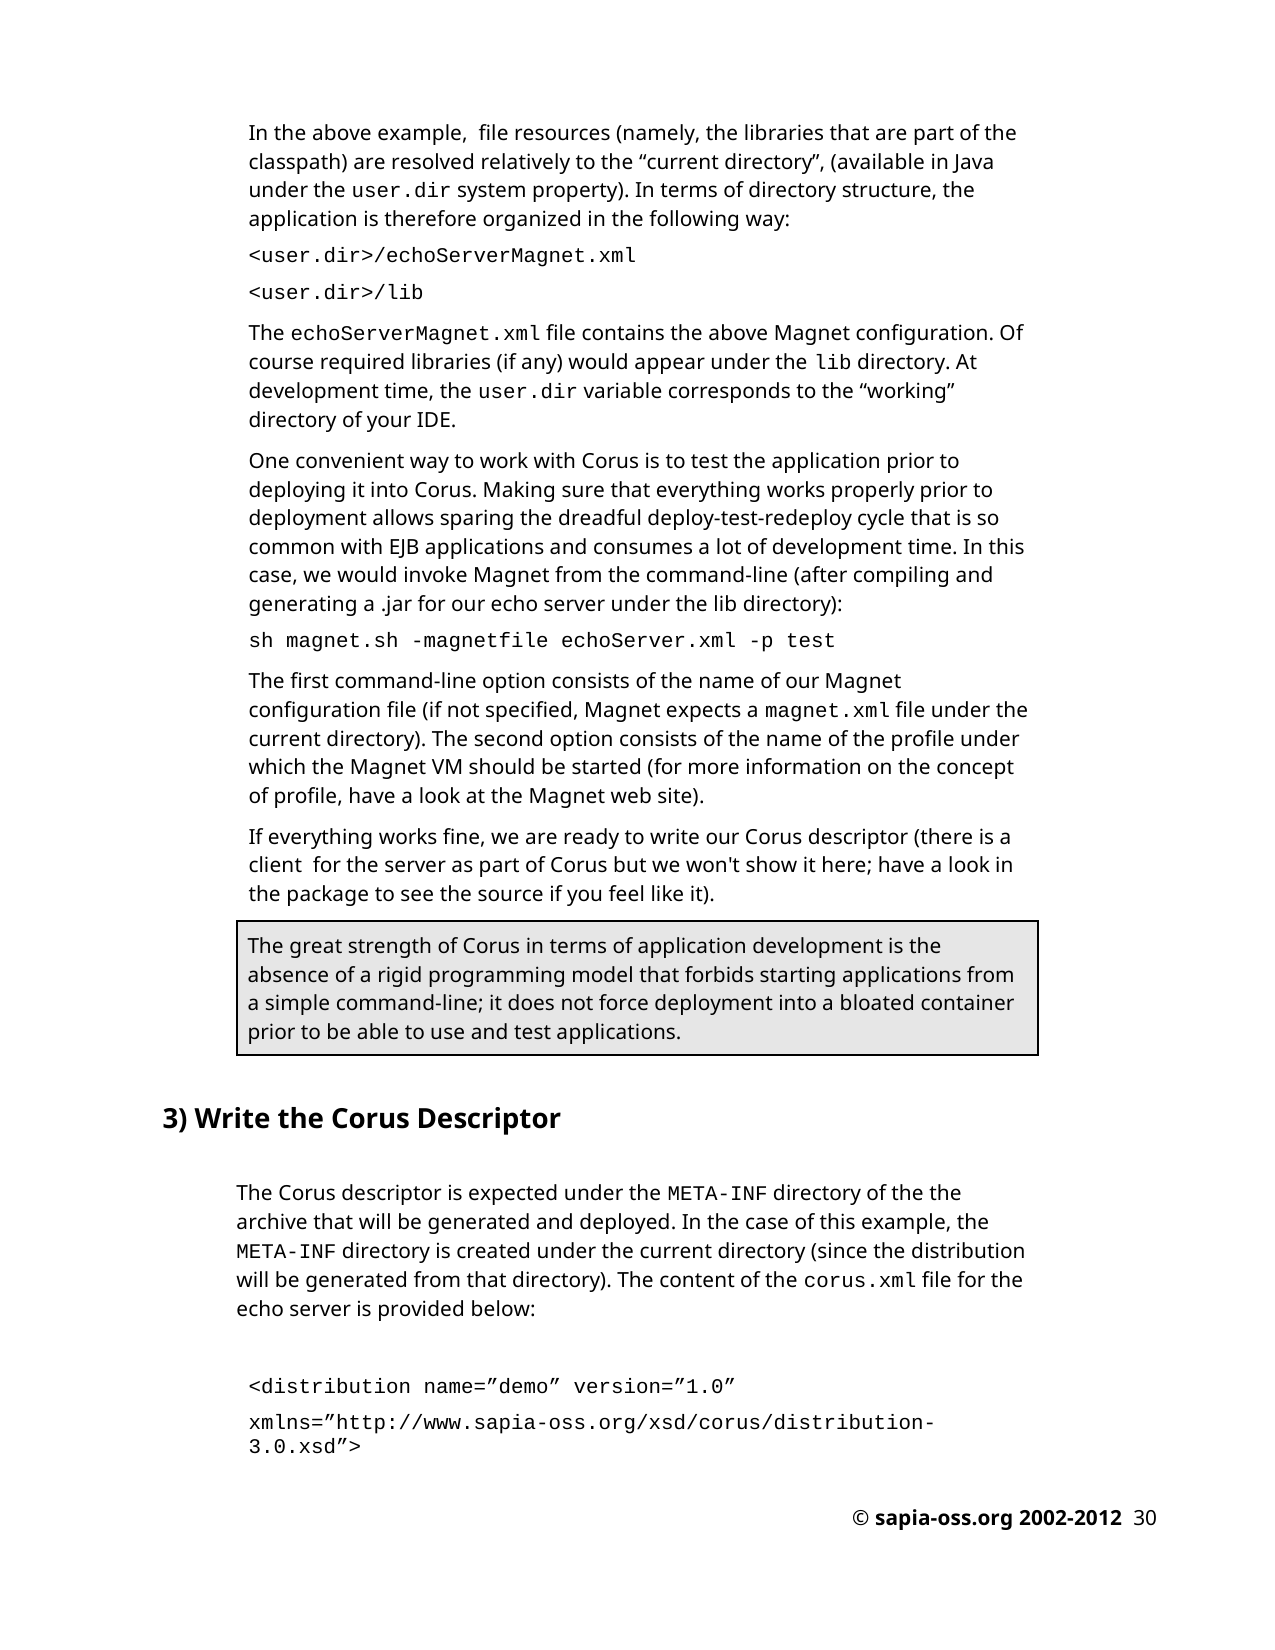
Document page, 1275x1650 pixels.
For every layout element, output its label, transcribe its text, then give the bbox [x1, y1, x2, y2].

text The great strength of Corus in terms of application development is the absence of a rigid programming model that forbids starting applications from a simple command-line; it does not force deployment into a bloated container prior to be able to use and test applications. [238, 922, 1037, 1054]
text The first command-line option consists of the name of our Magnet configuration file (if not specified, Magnet expects a magnet.xml file under the current directory). The second option consists of the name of the profile under which the Magnet VM should be started (for more information on the concept of profile, have a look at the Magnet web site). [248, 666, 1039, 809]
text If everything works fine, we are ready to write our Corus descriptor (there is a client for the server as part of Corus but we won't show it here; have a look in the package to see the source if you feel like it). [248, 822, 1039, 907]
subtitle 3) Write the Corus Descriptor [162, 1099, 1039, 1136]
text xmlns=”http://www.sapia-oss.org/xsd/corus/distribution-3.0.xsd”> [248, 1412, 1039, 1460]
text The echoServerMagnet.xml file contains the above Magnet configuration. Of course required libraries (if any) would appear under the lib directory. At development time, the user.dir variable corresponds to the “working” directory of your IDE. [248, 318, 1039, 433]
text One convenient way to work with Corus is to test the application prior to deploying it into Corus. Making sure that everything works properly prior to deployment allows sparing the dreadful deploy-test-redeploy cycle that is so common with EJB applications and consumes a lot of development time. In this case, we would invoke Magnet from the command-line (after compiling and generating a .jar for our echo server under the lib directory): [248, 446, 1039, 617]
text <user.dir>/echoServerMagnet.xml [248, 245, 1039, 269]
text <user.dir>/lib [248, 282, 1039, 306]
text <distribution name=”demo” version=”1.0” [248, 1376, 1039, 1400]
text sh magnet.sh -magnetfile echoServer.xml -p test [248, 630, 1039, 654]
text In the above example, file resources (namely, the libraries that are part of the classpath) are resolved relatively to the “current directory”, (available in Java under the user.dir system property). In terms of directory structure, the application is therefore organized in the following way: [248, 118, 1039, 233]
text The Corus descriptor is expected under the META-INF directory of the the archive that will be generated and deployed. In the case of this example, the META-INF directory is created under the current directory (since the distribution will be generated from that directory). The content of the corus.xml file for the echo server is provided below: [236, 1178, 1039, 1322]
